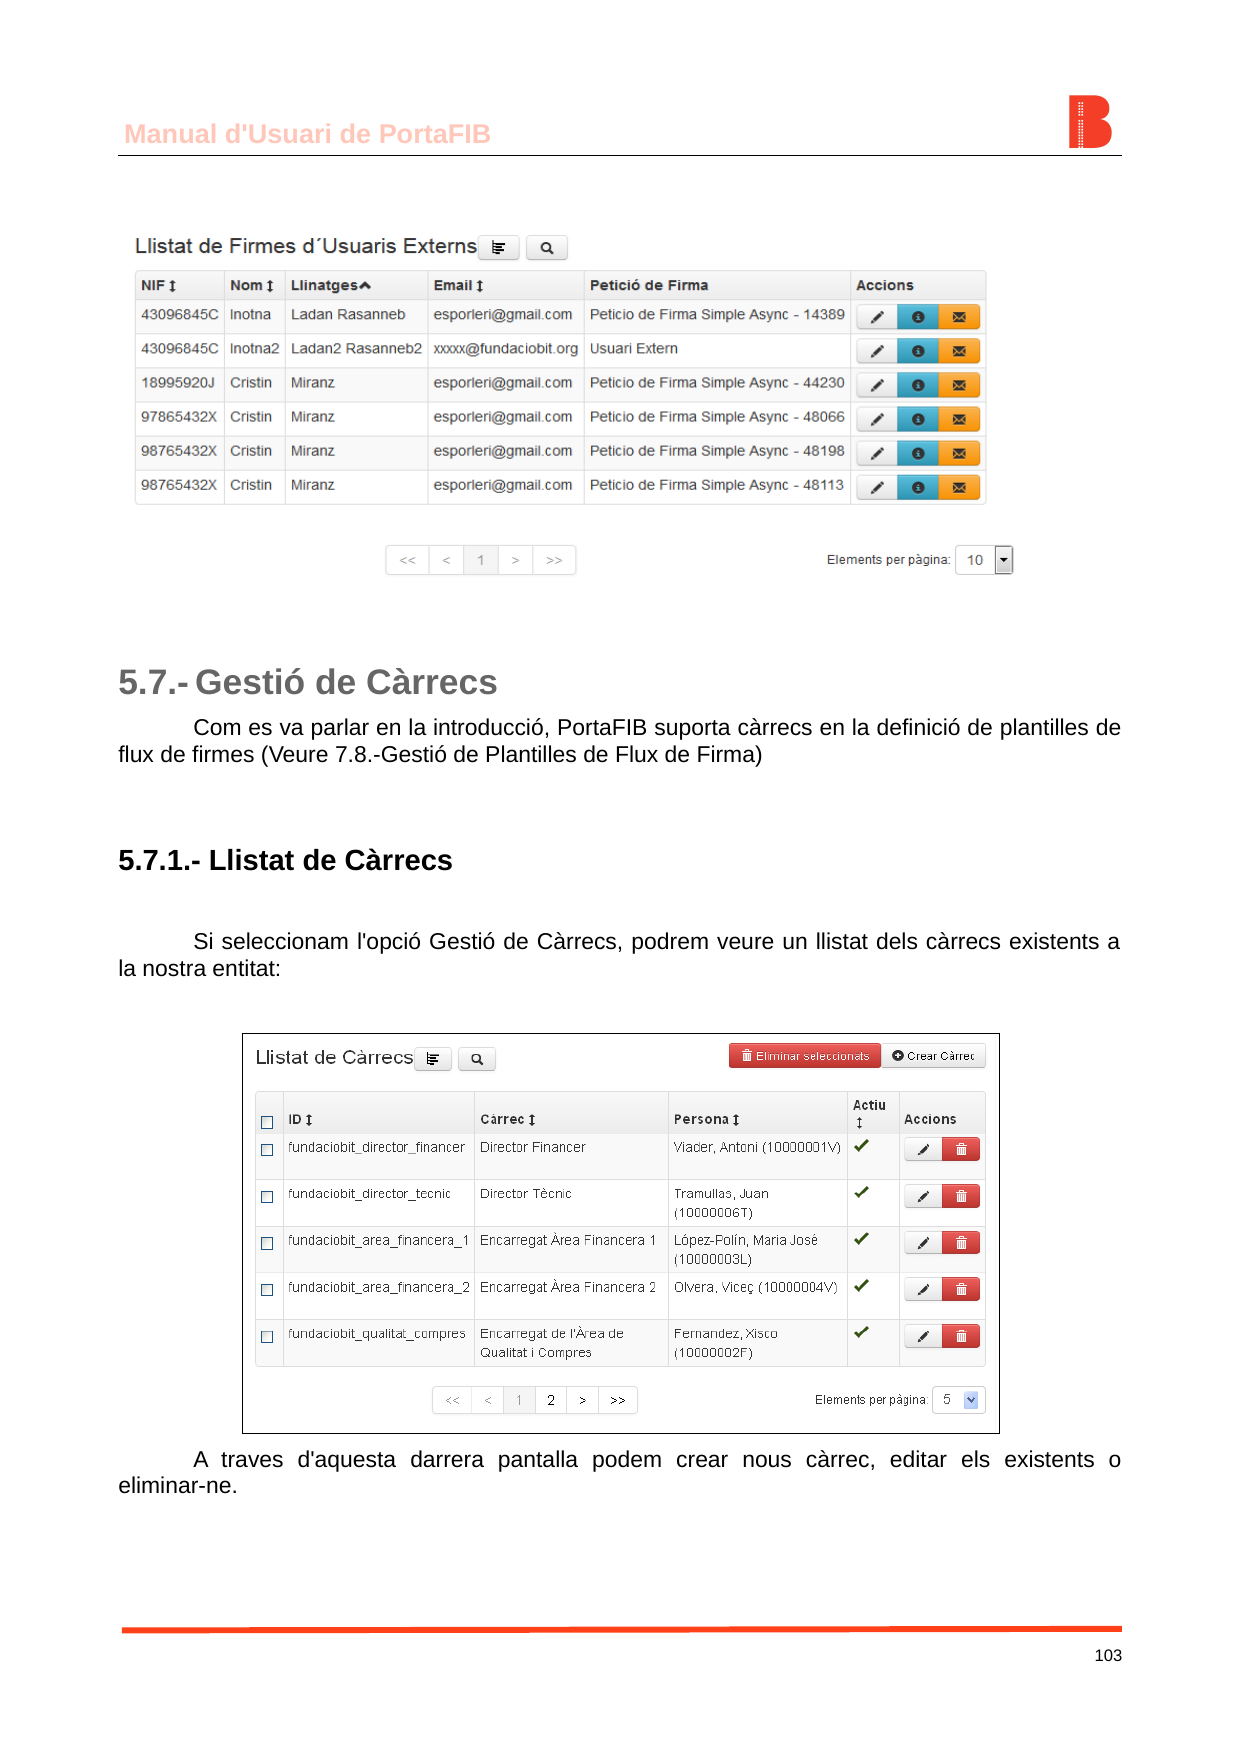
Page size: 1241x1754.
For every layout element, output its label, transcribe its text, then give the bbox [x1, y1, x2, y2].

subtitle Gestió de Càrrecs [118, 661, 1122, 702]
text Si seleccionam l'opció Gestió de Càrrecs, podrem veure un llistat dels càrrecs existents a la nostra entitat: [118, 928, 1122, 981]
picture [244, 1035, 996, 1431]
subtitle Llistat de Càrrecs [118, 843, 1122, 877]
text Com es va parlar en la introducció, PortaFIB suporta càrrecs en la definició de plantilles de flux de firmes (Veure 7.8Gestió de Plantilles de Flux de Firma) [118, 714, 1122, 767]
picture [1063, 94, 1117, 150]
text A traves d'aquesta darrera pantalla podem crear nous càrrec, editar els existents o eliminar-ne. [118, 1446, 1122, 1499]
picture [118, 215, 1018, 585]
